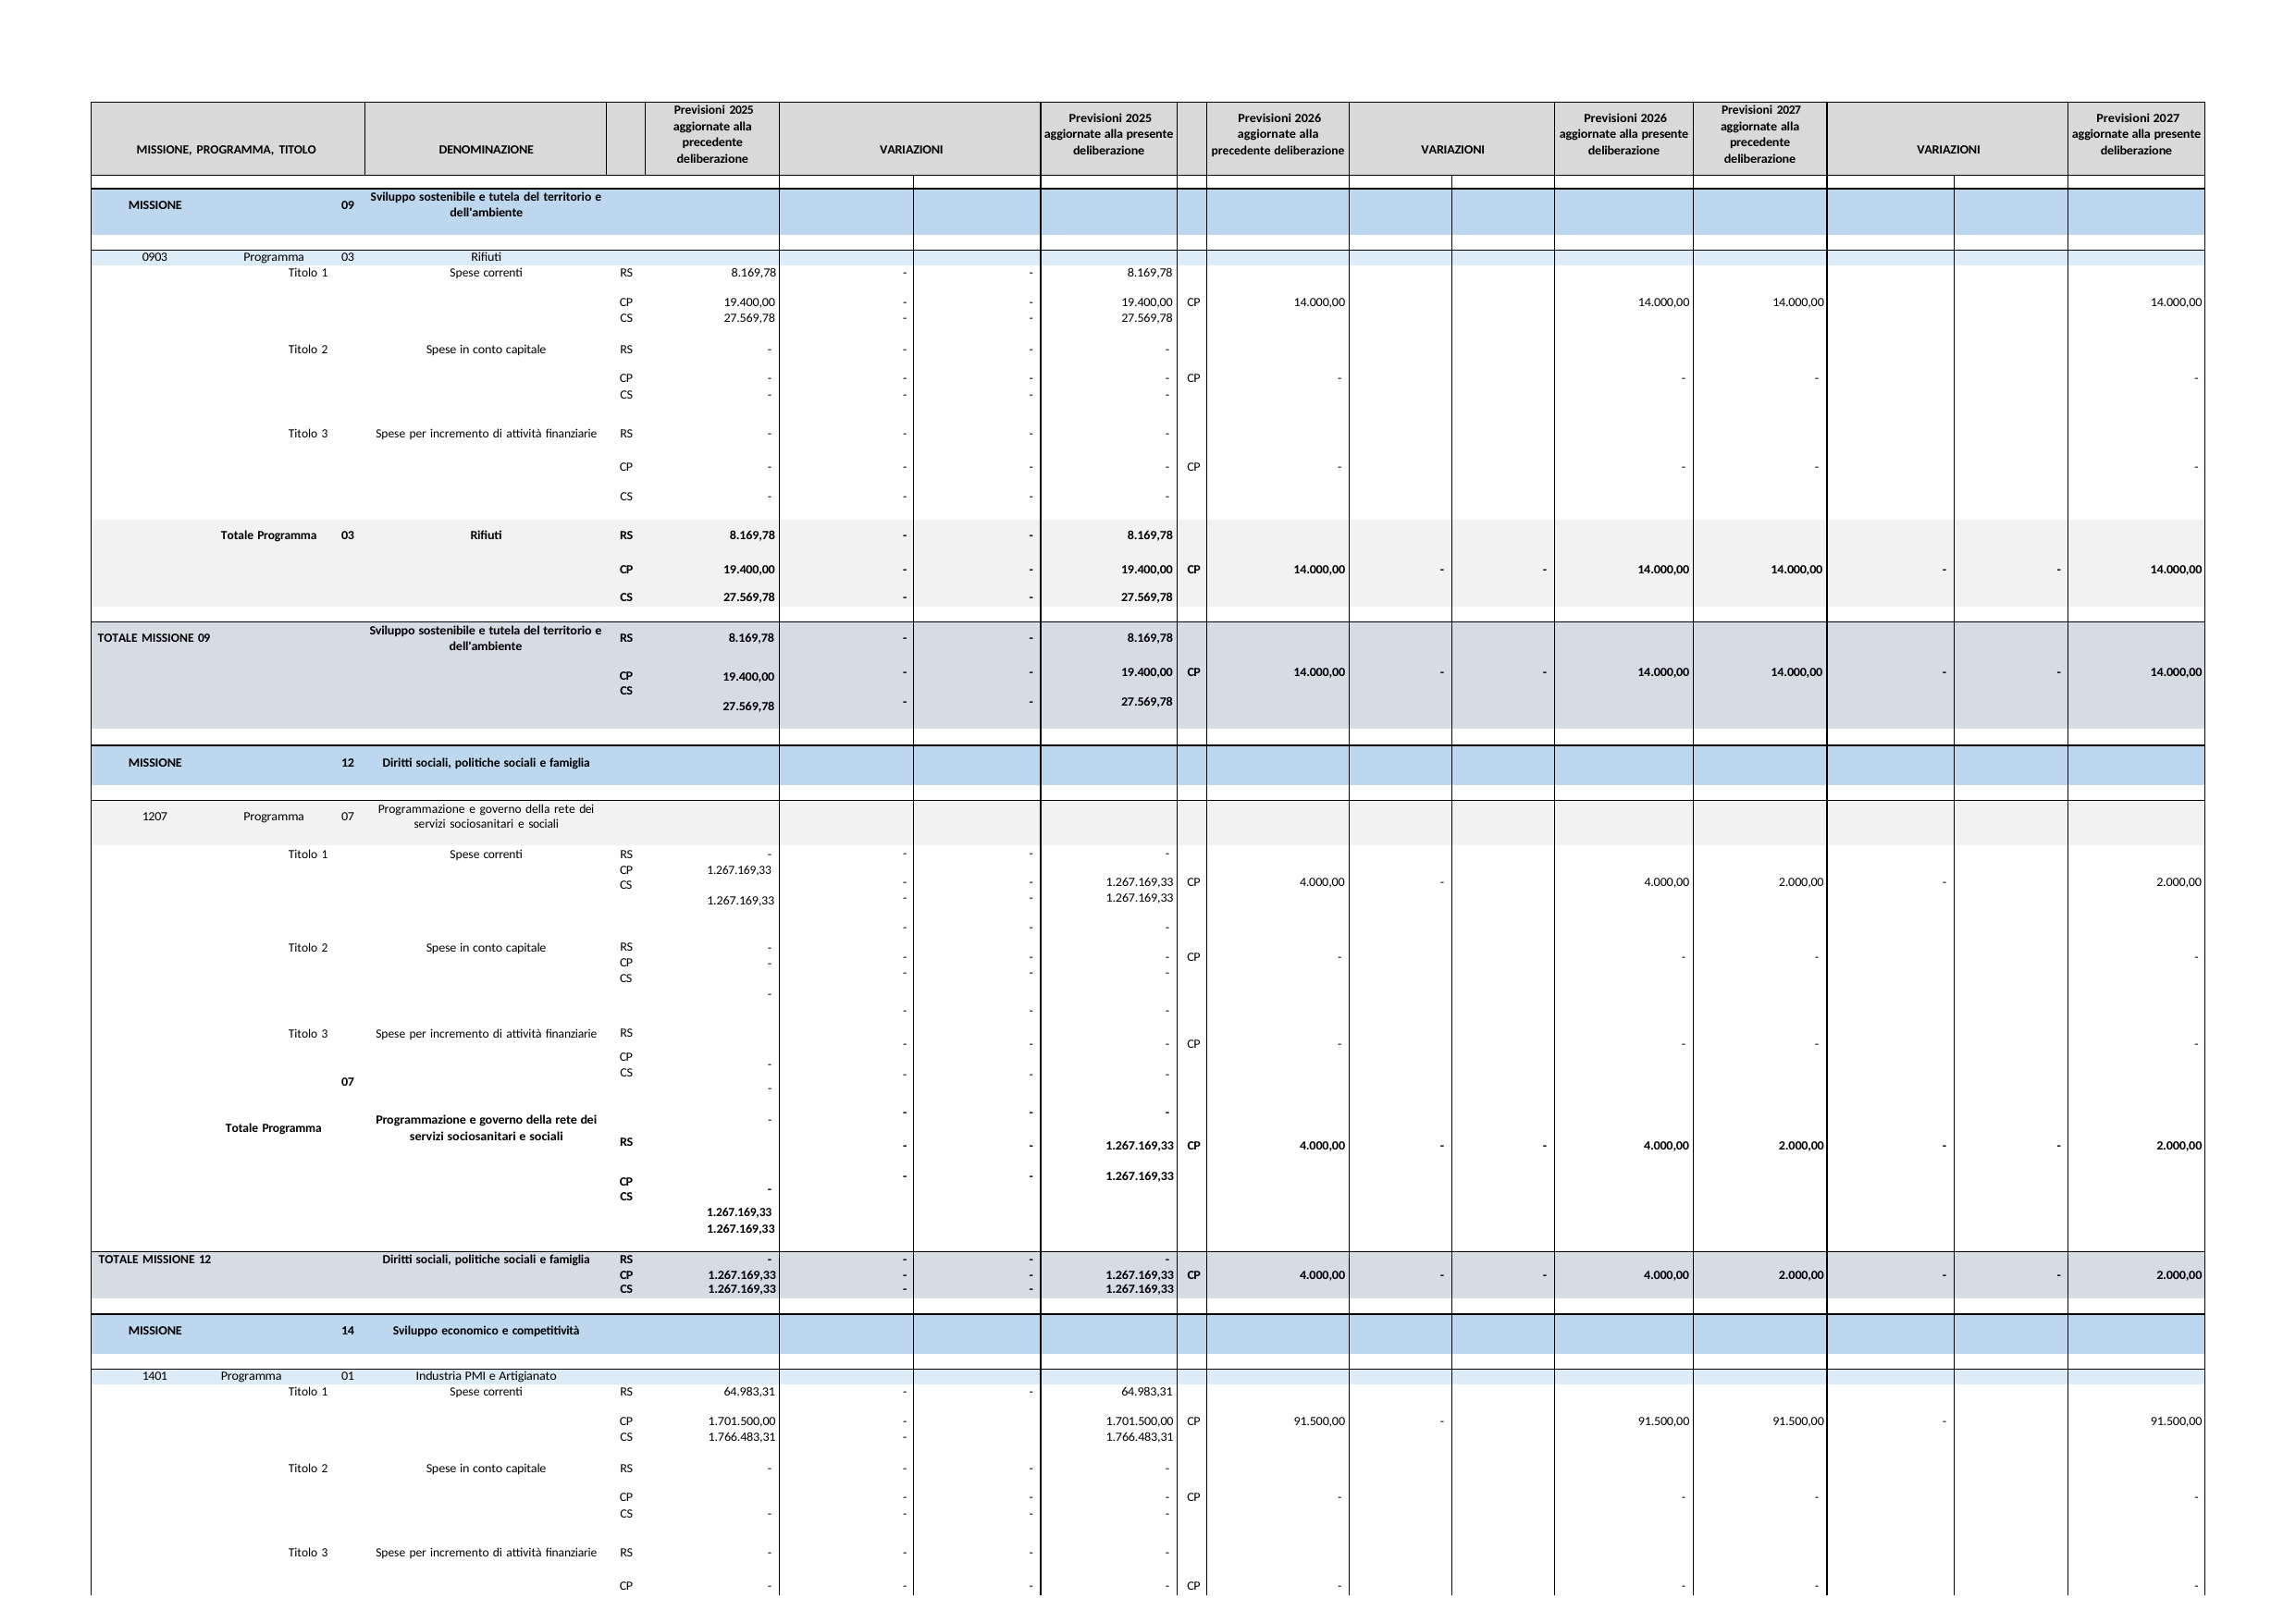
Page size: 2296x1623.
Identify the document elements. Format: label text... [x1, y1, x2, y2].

table_cell [1207, 489, 1349, 520]
table_cell [1452, 1066, 1554, 1093]
table_cell [1828, 1093, 1954, 1135]
table_cell [1207, 913, 1349, 950]
table_cell [1555, 991, 1693, 1033]
table_cell 4.000,00 [1555, 1135, 1693, 1168]
table_cell [1694, 415, 1826, 456]
table_cell [1350, 950, 1451, 965]
table_cell - [1452, 559, 1554, 592]
table_cell - [1694, 1576, 1826, 1595]
table_cell [92, 296, 216, 311]
table_cell [365, 1576, 607, 1595]
table_cell [1694, 1315, 1826, 1354]
table_cell [1178, 387, 1206, 414]
table_cell [1178, 489, 1206, 520]
table_cell Spese per incremento di attività finanziarie [365, 1534, 607, 1575]
table_cell [365, 592, 607, 607]
table_cell - [1694, 457, 1826, 489]
table_header VARIAZIONI [1828, 103, 2068, 175]
table_cell - [780, 1066, 913, 1093]
table_cell CP [1178, 372, 1206, 387]
table_cell [216, 372, 335, 387]
table_cell - [1350, 1135, 1451, 1168]
table_cell [1555, 235, 1693, 250]
table_cell [1955, 730, 2068, 744]
table_cell [1694, 891, 1826, 913]
table_cell [914, 1298, 1040, 1313]
table_cell [1694, 1168, 1826, 1251]
table_cell 1.267.169,33 [646, 1268, 779, 1284]
table_cell [1694, 730, 1826, 744]
table_cell CP [1178, 1415, 1206, 1430]
table_cell 14.000,00 [2068, 660, 2204, 695]
table_cell [1828, 1370, 1954, 1384]
table_cell [216, 1268, 335, 1284]
table_cell [1350, 1284, 1451, 1298]
table_cell - [780, 913, 913, 950]
table_cell - [2068, 950, 2204, 965]
table_cell [1350, 730, 1451, 744]
table_cell TOTALE MISSIONE 09 [92, 622, 216, 729]
table_cell [1694, 1093, 1826, 1135]
table_cell - [1955, 660, 2068, 695]
table_cell [1350, 520, 1451, 559]
table_cell - [780, 891, 913, 913]
table_cell [914, 730, 1040, 744]
table_cell - [914, 457, 1040, 489]
table_cell [92, 1491, 216, 1506]
table_cell - [780, 965, 913, 991]
table_cell 1.267.169,33 [1042, 1168, 1177, 1251]
table_cell [1828, 1066, 1954, 1093]
table_cell 8.169,78 19.400,00 27.569,78 [646, 622, 779, 729]
table_cell [1555, 695, 1693, 729]
table_cell [1350, 1384, 1451, 1414]
table_cell 91.500,00 [1555, 1415, 1693, 1430]
table_cell - [914, 1033, 1040, 1066]
table_cell [216, 1430, 335, 1454]
table_cell [1452, 592, 1554, 607]
table_cell [1452, 1315, 1554, 1354]
table_cell [607, 251, 646, 265]
table_cell CP [607, 1576, 646, 1595]
table_cell [1207, 335, 1349, 372]
table_cell [216, 296, 335, 311]
table_cell [1555, 785, 1693, 800]
table_cell [216, 311, 335, 335]
table_cell - [1042, 1093, 1177, 1135]
table_cell Spese per incremento di attività finanziarie [365, 415, 607, 456]
table_cell 1.267.169,33 [646, 1284, 779, 1298]
table_cell [216, 1415, 335, 1430]
table_cell [1178, 265, 1206, 295]
table_cell 1.267.169,33 [1042, 1135, 1177, 1168]
table_cell Totale Programma [216, 520, 335, 559]
table_cell [92, 176, 779, 188]
table_cell Titolo 2 [216, 1454, 335, 1491]
table_cell [1452, 1168, 1554, 1251]
table_cell [1555, 1066, 1693, 1093]
table_cell [1207, 311, 1349, 335]
table_cell [1452, 265, 1554, 520]
table_cell [1452, 785, 1554, 800]
table_cell [1694, 592, 1826, 607]
table_cell [216, 1252, 335, 1268]
table_cell [1350, 1033, 1451, 1066]
table_cell [1828, 1354, 1954, 1369]
table_cell 03 [335, 251, 365, 265]
table_cell [1828, 1252, 1954, 1268]
table_cell [1207, 387, 1349, 414]
table_cell Titolo 1 [216, 1384, 335, 1414]
table_cell [365, 296, 607, 311]
table_cell - [1042, 415, 1177, 456]
table_cell - [780, 335, 913, 372]
table_cell [1555, 1252, 1693, 1268]
table_cell 14.000,00 [1207, 559, 1349, 592]
table_cell - [780, 1506, 913, 1533]
table_cell [1694, 913, 1826, 950]
table_cell [2068, 1430, 2204, 1454]
table_cell [2068, 1252, 2204, 1268]
table_cell [365, 372, 607, 387]
table_cell - [914, 311, 1040, 335]
table_cell [780, 607, 913, 621]
table_cell - [780, 1252, 913, 1268]
table_cell [2068, 730, 2204, 744]
table_cell [1555, 489, 1693, 520]
table_header Previsioni 2026 aggiornate alla presente deliberazione [1555, 103, 1693, 175]
table_cell [1350, 1298, 1451, 1313]
table_cell [1350, 785, 1451, 800]
table_cell - [780, 457, 913, 489]
table_cell [335, 1430, 365, 1454]
table_cell [1042, 176, 1177, 188]
table_cell - [914, 950, 1040, 965]
table_cell Titolo 1 [216, 265, 335, 295]
table_cell [1694, 520, 1826, 559]
table_cell [1694, 190, 1826, 235]
table_cell 14.000,00 [1694, 559, 1826, 592]
table_cell [1207, 265, 1349, 295]
table_cell [92, 1384, 216, 1414]
table_cell 1.701.500,00 [1042, 1415, 1177, 1430]
table_cell CP [607, 457, 646, 489]
table_cell 8.169,78 [1042, 520, 1177, 559]
table_cell [1452, 695, 1554, 729]
table_cell [1350, 801, 1451, 845]
table_cell [1955, 190, 2068, 235]
table_cell - [1042, 1066, 1177, 1093]
table_cell Rifiuti [365, 520, 607, 559]
table_cell [1955, 592, 2068, 607]
table_cell - [1350, 876, 1451, 891]
table_cell [1955, 991, 2068, 1033]
table_cell [780, 1315, 913, 1354]
table_cell CS [607, 1430, 646, 1454]
table_cell - [1828, 876, 1954, 891]
table_cell [1555, 520, 1693, 559]
table_cell - [1828, 1268, 1954, 1284]
table_cell [1207, 1093, 1349, 1135]
table_cell [2068, 190, 2204, 235]
table_cell [1042, 1370, 1177, 1384]
table_cell [1694, 311, 1826, 335]
table_cell - [1955, 1135, 2068, 1168]
table_cell [1828, 1534, 1954, 1575]
table_cell [1207, 846, 1349, 876]
table_cell 2.000,00 [2068, 1268, 2204, 1284]
table_cell [1178, 1298, 1206, 1313]
table_cell [365, 559, 607, 592]
table_cell [1828, 1430, 1954, 1454]
table_cell CP [1178, 559, 1206, 592]
table_cell CS [607, 592, 646, 607]
table_cell - [780, 311, 913, 335]
table_cell Titolo 3 [216, 1534, 335, 1575]
table_cell [1694, 746, 1826, 785]
table_cell [365, 1268, 607, 1284]
table_cell [1350, 1534, 1451, 1575]
table_cell [780, 190, 913, 235]
table_cell 2.000,00 [2068, 876, 2204, 891]
table_cell [1955, 695, 2068, 729]
table_cell - [646, 372, 779, 387]
table_cell [1207, 235, 1349, 250]
table_cell CP [1178, 660, 1206, 695]
table_cell [1350, 190, 1451, 235]
table_cell 14.000,00 [1207, 660, 1349, 695]
table_cell [1694, 335, 1826, 372]
table_cell [92, 311, 216, 335]
table_cell 19.400,00 [1042, 559, 1177, 592]
table_cell [1828, 1168, 1954, 1251]
table_cell [1955, 785, 2068, 800]
table_cell 03 [335, 520, 365, 559]
table_cell 4.000,00 [1207, 876, 1349, 891]
table_header Previsioni 2025 aggiornate alla presente deliberazione [1042, 103, 1177, 175]
table_cell - [780, 950, 913, 965]
table_cell - [1555, 1491, 1693, 1506]
table_cell - [780, 1384, 913, 1414]
table_cell - [780, 991, 913, 1033]
table_cell [646, 1491, 779, 1506]
table_cell [216, 559, 335, 592]
table_cell - [1042, 335, 1177, 372]
table_cell - [780, 1430, 913, 1454]
table_cell [92, 520, 216, 559]
table_cell [1178, 1354, 1206, 1369]
table_cell - [780, 1454, 913, 1491]
table_cell [1694, 489, 1826, 520]
table_cell - [1042, 1506, 1177, 1533]
table_cell [1828, 1298, 1954, 1313]
table_cell [2068, 1354, 2204, 1369]
table_cell [365, 1415, 607, 1430]
table_cell [2068, 265, 2204, 295]
table_cell CP [1178, 950, 1206, 965]
table_cell Sviluppo sostenibile e tutela del territorio e dell'ambiente [365, 622, 607, 729]
table_cell [2068, 251, 2204, 265]
table_cell [1955, 891, 2068, 913]
table_cell [1178, 1370, 1206, 1384]
table_cell Diritti sociali, politiche sociali e famiglia [365, 746, 607, 785]
table_cell Rifiuti [365, 251, 607, 265]
table_cell [92, 335, 216, 372]
table_cell [335, 1415, 365, 1430]
table_cell [1207, 1066, 1349, 1093]
table_cell [646, 251, 779, 265]
table_cell [1955, 235, 2068, 250]
table_cell [1452, 876, 1554, 891]
table_cell - [646, 335, 779, 372]
table_cell [914, 785, 1040, 800]
table_cell [1042, 730, 1177, 744]
table_cell [1178, 235, 1206, 250]
table_cell [1694, 1298, 1826, 1313]
table_cell [780, 785, 913, 800]
table_cell [335, 1268, 365, 1284]
table_cell - [914, 876, 1040, 891]
table_cell [1178, 622, 1206, 660]
table_cell 19.400,00 [1042, 660, 1177, 695]
table_cell [92, 1506, 216, 1533]
table_cell 14.000,00 [1555, 559, 1693, 592]
table_cell [1694, 607, 1826, 621]
table_cell - [1452, 660, 1554, 695]
table_cell [1955, 965, 2068, 991]
table_cell [1042, 746, 1177, 785]
table_cell 01 [335, 1370, 365, 1384]
table_cell - [1042, 846, 1177, 876]
table_cell [2068, 1454, 2204, 1491]
table_cell 14 [335, 1315, 365, 1354]
table_cell [1555, 801, 1693, 845]
table_cell [1452, 965, 1554, 991]
table_cell [335, 1284, 365, 1298]
table_cell - [1207, 950, 1349, 965]
table_cell 8.169,78 [1042, 265, 1177, 295]
table_cell [1694, 1252, 1826, 1268]
table_cell [1178, 846, 1206, 876]
table_cell - [1350, 660, 1451, 695]
table_cell [92, 372, 216, 387]
table_cell [1350, 1315, 1451, 1354]
table_cell - [2068, 1033, 2204, 1066]
table_cell [1694, 991, 1826, 1033]
table_cell [2068, 520, 2204, 559]
table_cell [780, 176, 913, 188]
table_cell [1955, 607, 2068, 621]
table_cell - [914, 1576, 1040, 1595]
table_cell - [914, 415, 1040, 456]
table_cell [216, 1284, 335, 1298]
table_cell [1955, 1298, 2068, 1313]
table_cell [646, 801, 779, 845]
table_cell RS [607, 1454, 646, 1491]
table_cell [92, 1454, 216, 1491]
table_cell [1955, 176, 2068, 188]
table_cell [1207, 415, 1349, 456]
table_cell [1207, 801, 1349, 845]
table_cell [1555, 1168, 1693, 1251]
table_cell [1452, 176, 1554, 188]
table_cell - [780, 1284, 913, 1298]
table_cell [1350, 251, 1451, 265]
table_cell [1955, 1315, 2068, 1354]
table_cell [2068, 891, 2204, 913]
table_cell [780, 251, 913, 265]
table_cell - [914, 372, 1040, 387]
table_cell [2068, 311, 2204, 335]
table_cell - [780, 387, 913, 414]
table_cell [1828, 991, 1954, 1033]
table_cell [646, 190, 779, 235]
table_cell [1694, 785, 1826, 800]
table_cell - [1207, 1576, 1349, 1595]
table_cell - [646, 387, 779, 414]
table_cell [1694, 622, 1826, 660]
table_cell CP [1178, 1576, 1206, 1595]
table_cell 1.267.169,33 [1042, 876, 1177, 891]
table_cell [607, 1370, 646, 1384]
table_cell [1555, 1370, 1693, 1384]
table_cell - [646, 1534, 779, 1575]
table_cell - [914, 965, 1040, 991]
table_cell [1178, 1066, 1206, 1093]
table_cell [1555, 1298, 1693, 1313]
table_cell - [914, 1454, 1040, 1491]
table_cell [1207, 607, 1349, 621]
table_header DENOMINAZIONE [365, 103, 606, 175]
table_cell [92, 1415, 216, 1430]
table_cell Spese correnti [365, 1384, 607, 1414]
table_cell 8.169,78 [646, 520, 779, 559]
table_cell 14.000,00 [1555, 660, 1693, 695]
table_cell [1350, 1066, 1451, 1093]
table_cell [1955, 846, 2068, 876]
table_cell [914, 190, 1040, 235]
table_cell 1.267.169,33 [1042, 1284, 1177, 1298]
table_cell [1350, 235, 1451, 250]
table_cell [1828, 1454, 1954, 1491]
table_cell - [1828, 660, 1954, 695]
table_cell [1350, 1491, 1451, 1506]
table_cell - [914, 1135, 1040, 1168]
table_cell - [1042, 991, 1177, 1033]
table_cell CP [1178, 876, 1206, 891]
table_cell [1555, 190, 1693, 235]
table_cell [1828, 965, 1954, 991]
table_cell [1350, 1576, 1451, 1595]
table_cell - [1042, 1534, 1177, 1575]
table_cell [92, 730, 779, 744]
table_cell 1.766.483,31 [646, 1430, 779, 1454]
table_cell [1694, 251, 1826, 265]
table_cell [1207, 1454, 1349, 1491]
table_cell [1452, 891, 1554, 913]
table_cell - [780, 695, 913, 729]
table_cell - [1207, 457, 1349, 489]
table_cell [1955, 1066, 2068, 1093]
table_cell [1955, 950, 2068, 965]
table_cell [1178, 1168, 1206, 1251]
table_cell [1828, 1384, 1954, 1414]
table_cell [2068, 746, 2204, 785]
table_cell [1178, 251, 1206, 265]
table_cell [365, 457, 607, 489]
table_cell [1828, 846, 1954, 876]
table_cell [92, 846, 216, 1251]
table_cell - [2068, 1576, 2204, 1595]
table_cell 2.000,00 [1694, 1268, 1826, 1284]
table_cell [92, 415, 216, 456]
table_cell 14.000,00 [1207, 296, 1349, 311]
table_cell [216, 1491, 335, 1506]
table_cell CP [607, 1491, 646, 1506]
table_cell CP [1178, 1268, 1206, 1284]
table_header Previsioni 2027 aggiornate alla presente deliberazione [2068, 103, 2204, 175]
table_cell - [1042, 1491, 1177, 1506]
table_cell - [914, 592, 1040, 607]
table_cell 91.500,00 [1207, 1415, 1349, 1430]
table_cell [1350, 695, 1451, 729]
table_cell [1955, 801, 2068, 845]
table_cell [92, 607, 779, 621]
table_cell [1694, 1534, 1826, 1575]
table_cell [1178, 1454, 1206, 1491]
table_cell [335, 311, 365, 335]
table_cell 14.000,00 [2068, 296, 2204, 311]
table_cell [1452, 520, 1554, 559]
table_cell - [1828, 559, 1954, 592]
table_cell [1207, 1430, 1349, 1454]
table_cell - [780, 1491, 913, 1506]
table_cell - [780, 1534, 913, 1575]
table_cell - [914, 1491, 1040, 1506]
table_cell [1207, 1315, 1349, 1354]
table_cell - [1042, 457, 1177, 489]
table_cell - [780, 559, 913, 592]
table_cell [1207, 695, 1349, 729]
table_cell [1694, 1066, 1826, 1093]
table_cell [1350, 265, 1451, 520]
table_cell [1694, 801, 1826, 845]
table_cell - [2068, 372, 2204, 387]
table_cell [2068, 1506, 2204, 1533]
table_cell - [1555, 457, 1693, 489]
table_cell [1955, 1252, 2068, 1268]
table_cell [1350, 1506, 1451, 1533]
table_cell [1207, 1168, 1349, 1251]
table_cell 27.569,78 [646, 311, 779, 335]
table_cell [780, 235, 913, 250]
table_cell 14.000,00 [1694, 660, 1826, 695]
table_cell - [780, 1415, 913, 1430]
table_cell [1955, 1284, 2068, 1298]
table_cell [780, 730, 913, 744]
table_cell [92, 1284, 216, 1298]
table_cell RS [607, 415, 646, 456]
table_cell - [1828, 1135, 1954, 1168]
table_cell [1828, 891, 1954, 913]
table_cell [92, 1354, 779, 1369]
table_cell [1042, 1298, 1177, 1313]
table_cell [1042, 251, 1177, 265]
table_cell [780, 801, 913, 845]
table_cell [1042, 607, 1177, 621]
table_cell [1694, 1430, 1826, 1454]
table_cell [1452, 1093, 1554, 1135]
table_cell - [914, 891, 1040, 913]
table_cell [1207, 1384, 1349, 1414]
table_cell [1555, 1093, 1693, 1135]
table_cell [1178, 520, 1206, 559]
table_cell [92, 1534, 216, 1575]
table_cell [1207, 785, 1349, 800]
table_cell [92, 1268, 216, 1284]
table_cell [1955, 520, 2068, 559]
table_cell - [780, 520, 913, 559]
table_cell [1955, 746, 2068, 785]
table_cell - [914, 489, 1040, 520]
table_cell CP [1178, 1135, 1206, 1168]
table_cell Titolo 3 [216, 415, 335, 456]
table_cell - 1.267.169,33 1.267.169,33 - - - - - - - 1.267.169,33 1.267.169,33 [646, 846, 779, 1251]
table_cell - [780, 660, 913, 695]
table_cell [335, 489, 365, 520]
table_cell [335, 592, 365, 607]
table_cell [216, 1315, 335, 1354]
table_cell 4.000,00 [1207, 1268, 1349, 1284]
table_cell 27.569,78 [1042, 695, 1177, 729]
table_cell [335, 1491, 365, 1506]
table_cell MISSIONE [92, 190, 216, 235]
table_cell [2068, 1384, 2204, 1414]
table_cell - [780, 1168, 913, 1251]
table_cell CS [607, 387, 646, 414]
table_cell [1555, 1454, 1693, 1491]
table_cell [1555, 965, 1693, 991]
table_cell [2068, 785, 2204, 800]
table_cell - [780, 1033, 913, 1066]
table_cell [1555, 1315, 1693, 1354]
table_cell - [2068, 457, 2204, 489]
table_cell CP [607, 1415, 646, 1430]
table_cell [914, 1370, 1040, 1384]
table_cell CP [607, 1268, 646, 1284]
table_cell [1452, 801, 1554, 845]
table_cell [2068, 1534, 2204, 1575]
table_cell [780, 746, 913, 785]
table_cell TOTALE MISSIONE 12 [92, 1252, 216, 1268]
table_cell - [780, 1576, 913, 1595]
table_cell - [2068, 1491, 2204, 1506]
table_cell [365, 311, 607, 335]
table_cell 07 [335, 801, 365, 845]
table_cell - [914, 1268, 1040, 1284]
table_cell 4.000,00 [1207, 1135, 1349, 1168]
table_cell [780, 1354, 913, 1369]
table_cell [335, 1506, 365, 1533]
table_cell 2.000,00 [1694, 1135, 1826, 1168]
table_cell [1207, 251, 1349, 265]
table_cell [1555, 1534, 1693, 1575]
table_cell [1207, 965, 1349, 991]
table_cell [2068, 622, 2204, 660]
table_cell [1828, 1576, 1954, 1595]
table_cell - [914, 1384, 1040, 1414]
table_cell [2068, 176, 2204, 188]
table_cell CP [1178, 1491, 1206, 1506]
table_cell [1828, 520, 1954, 559]
table_cell [1350, 607, 1451, 621]
table_cell [1555, 311, 1693, 335]
table_cell [1178, 1384, 1206, 1414]
table_cell CP [607, 296, 646, 311]
table_cell [1207, 1252, 1349, 1268]
table_cell [1555, 1284, 1693, 1298]
table_cell MISSIONE [92, 746, 216, 785]
table_cell 64.983,31 [646, 1384, 779, 1414]
table_cell [1207, 991, 1349, 1033]
table_cell [1178, 1430, 1206, 1454]
table_cell [92, 785, 779, 800]
table_cell [1350, 592, 1451, 607]
table_cell RS CP CS RS CP CS RS CP CS RS CP CS [607, 846, 646, 1251]
table_cell [914, 1315, 1040, 1354]
table_cell [1207, 176, 1349, 188]
table_cell [1207, 1506, 1349, 1533]
table_cell [1207, 746, 1349, 785]
table_cell - [1042, 372, 1177, 387]
table_cell [335, 415, 365, 456]
table_cell [1828, 607, 1954, 621]
table_cell [2068, 695, 2204, 729]
table_cell - [780, 592, 913, 607]
table_cell - [1042, 965, 1177, 991]
table_header MISSIONE, PROGRAMMA, TITOLO [92, 103, 364, 175]
table_cell [216, 1576, 335, 1595]
table_cell [1042, 190, 1177, 235]
table_cell [1452, 730, 1554, 744]
table_cell [1555, 335, 1693, 372]
table_cell 07 [335, 846, 365, 1251]
table_cell [1178, 785, 1206, 800]
table_cell - [780, 489, 913, 520]
table_cell [1828, 251, 1954, 265]
table_cell - [1042, 1252, 1177, 1268]
table_cell [1178, 592, 1206, 607]
table_cell [1178, 891, 1206, 913]
table_cell [1178, 695, 1206, 729]
table_cell [1828, 695, 1954, 729]
table_cell [2068, 801, 2204, 845]
table_cell - [914, 520, 1040, 559]
table_cell Titolo 2 [216, 335, 335, 372]
table_cell [92, 265, 216, 295]
table_cell [1828, 1315, 1954, 1354]
table_cell [1178, 1506, 1206, 1533]
table_cell - [1452, 1268, 1554, 1284]
table_cell Programma [216, 801, 335, 845]
table_cell [1694, 1384, 1826, 1414]
table_cell 64.983,31 [1042, 1384, 1177, 1414]
table_cell [780, 1298, 913, 1313]
table_cell [1452, 1284, 1554, 1298]
table_cell [1042, 785, 1177, 800]
table_cell Spese correnti Spese in conto capitale Spese per incremento di attività finanziarie Programmazione e governo della rete dei servizi sociosanitari e sociali [365, 846, 607, 1251]
table_cell [2068, 1093, 2204, 1135]
table_cell MISSIONE [92, 1315, 216, 1354]
table_cell [1828, 1506, 1954, 1533]
table_cell - [1694, 1491, 1826, 1506]
table_cell - [780, 846, 913, 876]
table_cell [1452, 1370, 1554, 1384]
table_cell - [914, 265, 1040, 295]
table_cell [1828, 176, 1954, 188]
table_cell [335, 1384, 365, 1414]
table_cell [1452, 607, 1554, 621]
table_cell [1178, 1315, 1206, 1354]
table_cell [1452, 1033, 1554, 1066]
table_cell [1350, 913, 1451, 950]
table_cell [1694, 1454, 1826, 1491]
table_cell - [646, 457, 779, 489]
table_cell Spese in conto capitale [365, 335, 607, 372]
table_cell 27.569,78 [1042, 311, 1177, 335]
table_cell [216, 489, 335, 520]
table_cell [2068, 1298, 2204, 1313]
table_header VARIAZIONI [1350, 103, 1554, 175]
table_cell [914, 801, 1040, 845]
table_cell - [1694, 372, 1826, 387]
table_cell - [914, 695, 1040, 729]
table_cell [216, 1506, 335, 1533]
table_cell 1207 [92, 801, 216, 845]
table_cell - [780, 415, 913, 456]
table_cell 1.701.500,00 [646, 1415, 779, 1430]
table_cell 91.500,00 [2068, 1415, 2204, 1430]
table_cell [2068, 1370, 2204, 1384]
table_cell [1955, 1354, 2068, 1369]
table_cell [1555, 913, 1693, 950]
table_cell RS [607, 265, 646, 295]
table_cell [1555, 746, 1693, 785]
table_cell - [1955, 1268, 2068, 1284]
table_cell [1555, 1384, 1693, 1414]
table_cell [1828, 592, 1954, 607]
table_cell - [914, 1093, 1040, 1135]
table_cell [646, 746, 779, 785]
table_cell [1452, 1298, 1554, 1313]
table_cell [1042, 1354, 1177, 1369]
table_cell [1955, 913, 2068, 950]
table_cell [335, 1252, 365, 1268]
table_cell - [1042, 950, 1177, 965]
table_cell [1828, 1284, 1954, 1298]
table_cell [1207, 1534, 1349, 1575]
table_cell [1350, 1093, 1451, 1135]
table_cell [216, 622, 335, 729]
table_cell [1828, 950, 1954, 965]
table_cell [1178, 190, 1206, 235]
table_cell CS [607, 1284, 646, 1298]
table_cell [914, 1430, 1040, 1454]
table_cell [607, 1315, 646, 1354]
table_cell [1694, 265, 1826, 295]
table_cell [1178, 1534, 1206, 1575]
table_cell 91.500,00 [1694, 1415, 1826, 1430]
table_cell [92, 457, 216, 489]
table_cell [365, 1430, 607, 1454]
table_cell - [1042, 1033, 1177, 1066]
table_cell 14.000,00 [1555, 296, 1693, 311]
table_cell [1178, 801, 1206, 845]
table_cell [365, 1491, 607, 1506]
table_cell [1555, 176, 1693, 188]
table_cell [92, 1576, 216, 1595]
table_cell [1955, 1093, 2068, 1135]
table_cell - [914, 335, 1040, 372]
table_cell - [914, 622, 1040, 660]
table_cell [646, 1315, 779, 1354]
table_cell [2068, 235, 2204, 250]
table_cell [216, 592, 335, 607]
table_cell [335, 1454, 365, 1491]
table_cell CP [1178, 296, 1206, 311]
table_cell - [914, 1252, 1040, 1268]
table_cell [92, 387, 216, 414]
table_cell 2.000,00 [2068, 1135, 2204, 1168]
table_cell [1207, 1284, 1349, 1298]
table_cell [1452, 235, 1554, 250]
table_cell [1207, 730, 1349, 744]
table_cell [1555, 730, 1693, 744]
table_cell [1694, 1370, 1826, 1384]
table_cell [1350, 891, 1451, 913]
table_cell [1828, 622, 1954, 660]
table_cell [1555, 592, 1693, 607]
table_cell 27.569,78 [646, 592, 779, 607]
table_cell [365, 1284, 607, 1298]
table_cell [1178, 913, 1206, 950]
table_cell [216, 190, 335, 235]
table_cell - [1042, 489, 1177, 520]
table_cell 1401 [92, 1370, 216, 1384]
table_cell [1828, 785, 1954, 800]
table_cell 4.000,00 [1555, 1268, 1693, 1284]
table_cell [1828, 913, 1954, 950]
table_cell [914, 1415, 1040, 1430]
table_cell - [646, 1252, 779, 1268]
table_cell [1207, 891, 1349, 913]
table_cell [1828, 746, 1954, 785]
table_cell 1.267.169,33 [1042, 1268, 1177, 1284]
table_cell [607, 746, 646, 785]
table_cell - [914, 296, 1040, 311]
table_cell [1207, 190, 1349, 235]
table_cell [1955, 1370, 2068, 1384]
table_cell [2068, 991, 2204, 1033]
table_cell CS [607, 311, 646, 335]
table_cell [1555, 891, 1693, 913]
table_cell [1452, 1252, 1554, 1268]
table_cell [1694, 1506, 1826, 1533]
table_cell [92, 1430, 216, 1454]
table_cell Spese in conto capitale [365, 1454, 607, 1491]
table_cell [2068, 1066, 2204, 1093]
table_cell - [1828, 1415, 1954, 1430]
table_header Previsioni 2025 aggiornate alla precedente deliberazione [646, 103, 779, 175]
table_cell [1555, 1430, 1693, 1454]
table_cell [1828, 190, 1954, 235]
table_cell - [780, 296, 913, 311]
table_cell [1350, 965, 1451, 991]
table_cell [1452, 950, 1554, 965]
table_cell [1350, 1454, 1451, 1491]
table_cell [92, 592, 216, 607]
table_cell - [780, 1093, 913, 1135]
table_cell [646, 1370, 779, 1384]
table_cell CP [607, 372, 646, 387]
table_cell [1694, 846, 1826, 876]
table_cell [335, 457, 365, 489]
table_cell [1207, 622, 1349, 660]
table_cell [2068, 1284, 2204, 1298]
table_cell [335, 296, 365, 311]
table_cell [1955, 1168, 2068, 1251]
table_cell 0903 [92, 251, 216, 265]
table_cell [1178, 607, 1206, 621]
table_cell - [1207, 372, 1349, 387]
table_cell CP [1178, 1033, 1206, 1066]
table_cell [1694, 1354, 1826, 1369]
table_cell [1555, 265, 1693, 295]
table_cell - [646, 415, 779, 456]
table_cell 1.267.169,33 [1042, 891, 1177, 913]
table_cell [92, 235, 779, 250]
table_cell [1694, 965, 1826, 991]
table_cell - [780, 1268, 913, 1284]
table_cell [1178, 335, 1206, 372]
table_cell - [646, 1454, 779, 1491]
table_cell - [914, 660, 1040, 695]
table_cell [1555, 251, 1693, 265]
table_header Previsioni 2027 aggiornate alla precedente deliberazione [1694, 103, 1826, 175]
table_cell [2068, 415, 2204, 456]
table_cell RS [607, 1252, 646, 1268]
table_cell RS [607, 1534, 646, 1575]
table_cell [335, 387, 365, 414]
table_cell [1828, 1033, 1954, 1066]
table_cell [1350, 846, 1451, 876]
table_cell [1178, 965, 1206, 991]
table_cell [1452, 846, 1554, 876]
table_cell [92, 489, 216, 520]
table_cell 14.000,00 [1694, 296, 1826, 311]
table_cell RS [607, 335, 646, 372]
table_cell - [780, 876, 913, 891]
table_cell - [1350, 559, 1451, 592]
table_cell - [1350, 1415, 1451, 1430]
table_cell 4.000,00 [1555, 876, 1693, 891]
table_cell [1042, 1315, 1177, 1354]
table_cell [1955, 251, 2068, 265]
table_cell 19.400,00 [646, 296, 779, 311]
table_cell [335, 265, 365, 295]
table_cell RS [607, 520, 646, 559]
table_cell [1452, 251, 1554, 265]
table_cell Titolo 1 Titolo 2 Titolo 3 Totale Programma [216, 846, 335, 1251]
table_cell [2068, 592, 2204, 607]
table_cell - [780, 622, 913, 660]
table_cell Programma [216, 1370, 335, 1384]
table_cell 09 [335, 190, 365, 235]
table_cell [1452, 913, 1554, 950]
table_cell [1555, 1354, 1693, 1369]
table_cell [1694, 387, 1826, 414]
table_cell [1207, 1298, 1349, 1313]
table_cell [1955, 876, 2068, 891]
table_cell - [780, 265, 913, 295]
table_cell - [1555, 950, 1693, 965]
table_cell - [1207, 1033, 1349, 1066]
table_cell 12 [335, 746, 365, 785]
table_cell - [646, 1506, 779, 1533]
table_cell [1555, 387, 1693, 414]
table_cell [1828, 1491, 1954, 1506]
table_cell [1694, 695, 1826, 729]
table_cell 14.000,00 [2068, 559, 2204, 592]
table_cell [2068, 1168, 2204, 1251]
table_cell [365, 489, 607, 520]
table_cell 2.000,00 [1694, 876, 1826, 891]
table_cell [1555, 415, 1693, 456]
table_cell [914, 607, 1040, 621]
table_cell [2068, 913, 2204, 950]
table_cell [1452, 190, 1554, 235]
table_header [1178, 103, 1206, 175]
table_cell [1178, 730, 1206, 744]
table_cell [1178, 991, 1206, 1033]
table_cell [1452, 1384, 1554, 1595]
table_cell - [1452, 1135, 1554, 1168]
table_cell [335, 1576, 365, 1595]
table_cell - [914, 1534, 1040, 1575]
table_cell [1555, 1506, 1693, 1533]
table_cell - [914, 387, 1040, 414]
table_cell [1452, 622, 1554, 660]
table_cell - [780, 372, 913, 387]
table_cell [1350, 991, 1451, 1033]
table_cell [92, 559, 216, 592]
table_header Previsioni 2026 aggiornate alla precedente deliberazione [1207, 103, 1349, 175]
table_cell - [1555, 1576, 1693, 1595]
table_cell [1452, 1354, 1554, 1369]
table_cell [365, 1506, 607, 1533]
table_cell [1350, 1370, 1451, 1384]
table_cell [1350, 1168, 1451, 1251]
table_cell [1555, 607, 1693, 621]
table_cell [92, 1298, 779, 1313]
table_cell Sviluppo sostenibile e tutela del territorio e dell'ambiente [365, 190, 607, 235]
table_cell [216, 457, 335, 489]
table_cell 8.169,78 [1042, 622, 1177, 660]
table_cell [1207, 1354, 1349, 1369]
table_cell [1350, 176, 1451, 188]
table_cell - [1350, 1268, 1451, 1284]
table_cell [1828, 801, 1954, 845]
table_cell [2068, 1315, 2204, 1354]
table_cell [914, 235, 1040, 250]
table_cell [335, 372, 365, 387]
table_cell [1452, 991, 1554, 1033]
table_cell Spese correnti [365, 265, 607, 295]
table_cell [1452, 746, 1554, 785]
table_cell [1207, 1370, 1349, 1384]
table_cell - [1694, 1033, 1826, 1066]
table_cell [335, 335, 365, 372]
table_cell [1694, 235, 1826, 250]
table_cell [1694, 1284, 1826, 1298]
table_cell [1694, 176, 1826, 188]
table_cell - [914, 1168, 1040, 1251]
table_cell - [1555, 372, 1693, 387]
table_cell [1178, 415, 1206, 456]
table_cell - [1042, 387, 1177, 414]
table_header VARIAZIONI [780, 103, 1040, 175]
table_cell [607, 801, 646, 845]
table_cell - [646, 1576, 779, 1595]
table_cell - [914, 991, 1040, 1033]
table_cell CP [1178, 457, 1206, 489]
table_cell CP [607, 559, 646, 592]
table_cell [1955, 1033, 2068, 1066]
table_cell - [914, 1066, 1040, 1093]
table_cell [1207, 592, 1349, 607]
table_cell [1555, 846, 1693, 876]
table_header [607, 103, 645, 175]
table_cell [914, 1354, 1040, 1369]
table_cell [1207, 520, 1349, 559]
table_cell [1828, 730, 1954, 744]
table_cell [1828, 265, 1954, 520]
table_cell [1350, 1354, 1451, 1369]
table_cell - [914, 559, 1040, 592]
table_cell [1042, 235, 1177, 250]
table_cell [2068, 387, 2204, 414]
table_cell [1955, 1384, 2068, 1595]
table_cell [1350, 1252, 1451, 1268]
table_cell [1350, 622, 1451, 660]
table_cell [1178, 176, 1206, 188]
table_cell Diritti sociali, politiche sociali e famiglia [365, 1252, 607, 1268]
table_cell - [780, 1135, 913, 1168]
table_cell [1178, 311, 1206, 335]
table_cell [1178, 1284, 1206, 1298]
table_cell [1178, 1093, 1206, 1135]
table_cell [2068, 489, 2204, 520]
table_cell [914, 176, 1040, 188]
table_cell RS [607, 1384, 646, 1414]
table_cell - [1042, 913, 1177, 950]
table_cell [2068, 846, 2204, 876]
table_cell [1178, 1252, 1206, 1268]
table_cell [2068, 335, 2204, 372]
table_cell [335, 622, 365, 729]
table_cell - [1042, 1576, 1177, 1595]
table_cell - [914, 913, 1040, 950]
table_cell 8.169,78 [646, 265, 779, 295]
table_cell 27.569,78 [1042, 592, 1177, 607]
table_cell [216, 746, 335, 785]
table_cell - [914, 1506, 1040, 1533]
table_cell [1178, 746, 1206, 785]
table_cell - [1555, 1033, 1693, 1066]
table_cell - [1694, 950, 1826, 965]
table_cell 1.766.483,31 [1042, 1430, 1177, 1454]
table_cell Industria PMI e Artigianato [365, 1370, 607, 1384]
table_cell [2068, 607, 2204, 621]
table_cell - [1207, 1491, 1349, 1506]
table_cell [2068, 965, 2204, 991]
table_cell [1042, 801, 1177, 845]
table_cell [1955, 622, 2068, 660]
table_cell Programma [216, 251, 335, 265]
table_cell Sviluppo economico e competitività [365, 1315, 607, 1354]
table_cell 19.400,00 [1042, 296, 1177, 311]
table_cell [1828, 235, 1954, 250]
table_cell Programmazione e governo della rete dei servizi sociosanitari e sociali [365, 801, 607, 845]
table_cell - [646, 489, 779, 520]
table_cell [335, 559, 365, 592]
table_cell [216, 387, 335, 414]
table_cell [365, 387, 607, 414]
table_cell - [1955, 559, 2068, 592]
table_cell 19.400,00 [646, 559, 779, 592]
table_cell [914, 746, 1040, 785]
table_cell - [914, 1284, 1040, 1298]
table_cell [780, 1370, 913, 1384]
table_cell - [1042, 1454, 1177, 1491]
table_cell - [914, 846, 1040, 876]
table_cell [1350, 746, 1451, 785]
table_cell [1350, 1430, 1451, 1454]
table_cell [607, 190, 646, 235]
table_cell [1555, 622, 1693, 660]
table_cell CS [607, 1506, 646, 1533]
table_cell RS CP CS [607, 622, 646, 729]
table_cell CS [607, 489, 646, 520]
table_cell [335, 1534, 365, 1575]
table_cell [1955, 265, 2068, 520]
table_cell [914, 251, 1040, 265]
